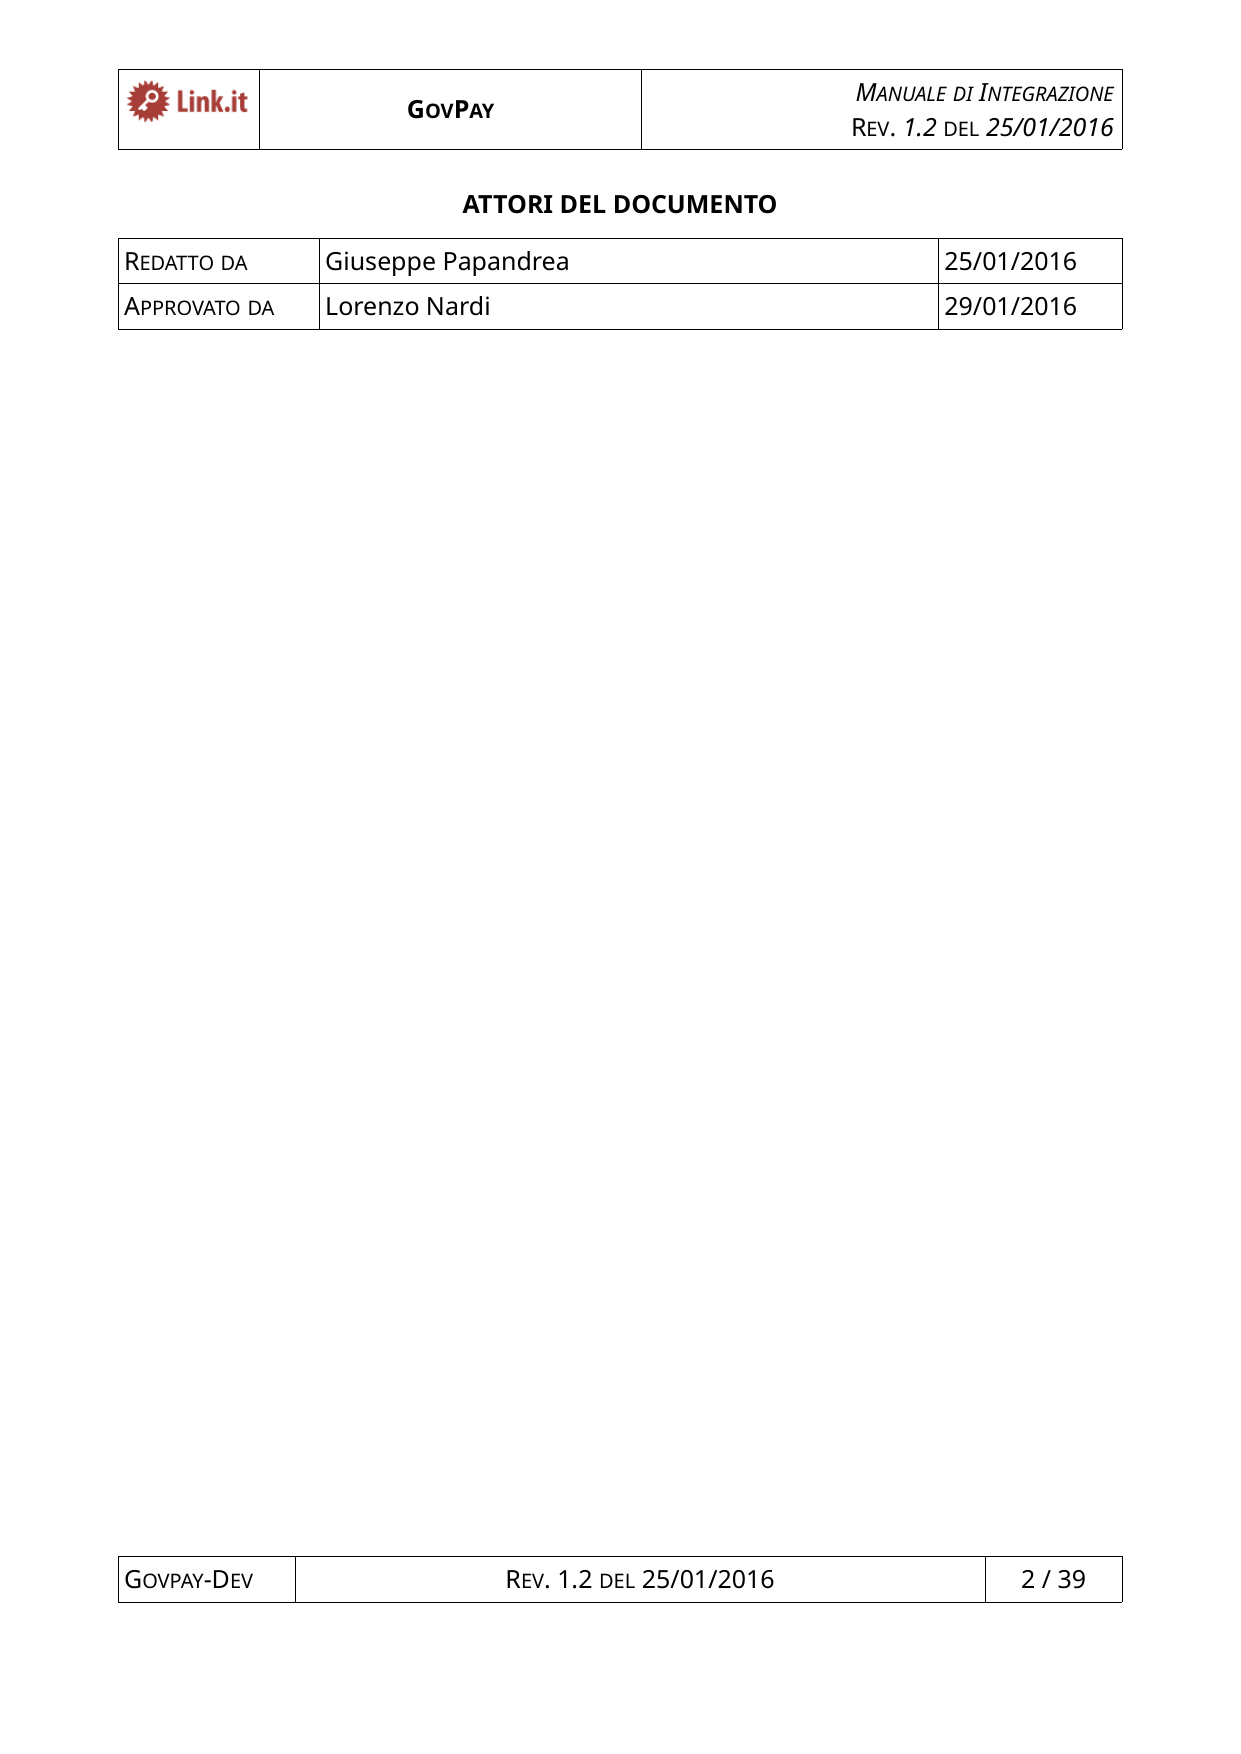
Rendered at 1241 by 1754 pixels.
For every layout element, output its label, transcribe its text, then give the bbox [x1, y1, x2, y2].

text ATTORI DEL DOCUMENTO [118, 186, 1122, 220]
table_cell Lorenzo Nardi [320, 284, 938, 329]
table_header Giuseppe Papandrea [320, 239, 938, 283]
table_cell Approvato da [119, 284, 319, 329]
table_cell 29/01/2016 [939, 284, 1122, 329]
table_header Redatto da [119, 239, 319, 283]
picture [123, 75, 254, 128]
table_header 25/01/2016 [939, 239, 1122, 283]
